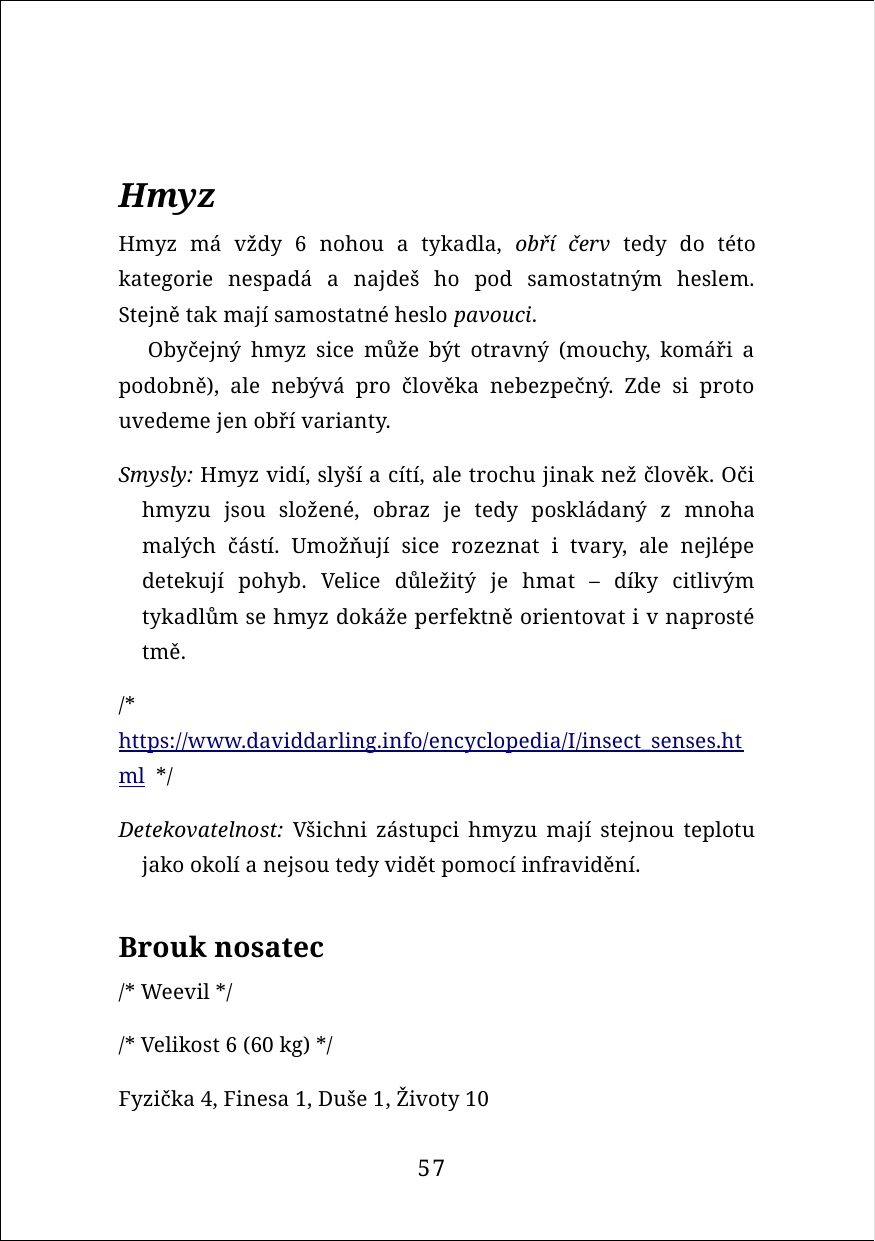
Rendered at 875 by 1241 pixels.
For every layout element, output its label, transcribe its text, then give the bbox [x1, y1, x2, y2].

text Hmyz má vždy 6 nohou a tykadla, obří červ tedy do této kategorie nespadá a najdeš ho pod samostatným heslem. Stejně tak mají samostatné heslo pavouci. Obyčejný hmyz sice může být otravný (mouchy, komáři a podobně), ale nebývá pro člověka nebezpečný. Zde si proto uvedeme jen obří varianty. [118, 229, 756, 435]
text Detekovatelnost: Všichni zástupci hmyzu mají stejnou teplotu jako okolí a nejsou tedy vidět pomocí infravidění. [118, 815, 756, 879]
text /* Velikost 6 (60 kg) */ [118, 1031, 756, 1059]
subtitle Hmyz [118, 172, 756, 217]
text /* Weevil */ [118, 977, 756, 1006]
text Smysly: Hmyz vidí, slyší a cítí, ale trochu jinak než člověk. Oči hmyzu jsou složené, obraz je tedy poskládaný z mnoha malých částí. Umožňují sice rozeznat i tvary, ale nejlépe detekují pohyb. Velice důležitý je hmat – díky citlivým tykadlům se hmyz dokáže perfektně orientovat i v naprosté tmě. [118, 460, 756, 666]
subtitle Brouk nosatec [118, 927, 756, 966]
text /* https://www.daviddarling.info/encyclopedia/I/insect_senses.html */ [118, 691, 756, 790]
text Fyzička 4, Finesa 1, Duše 1, Životy 10 [118, 1084, 756, 1112]
